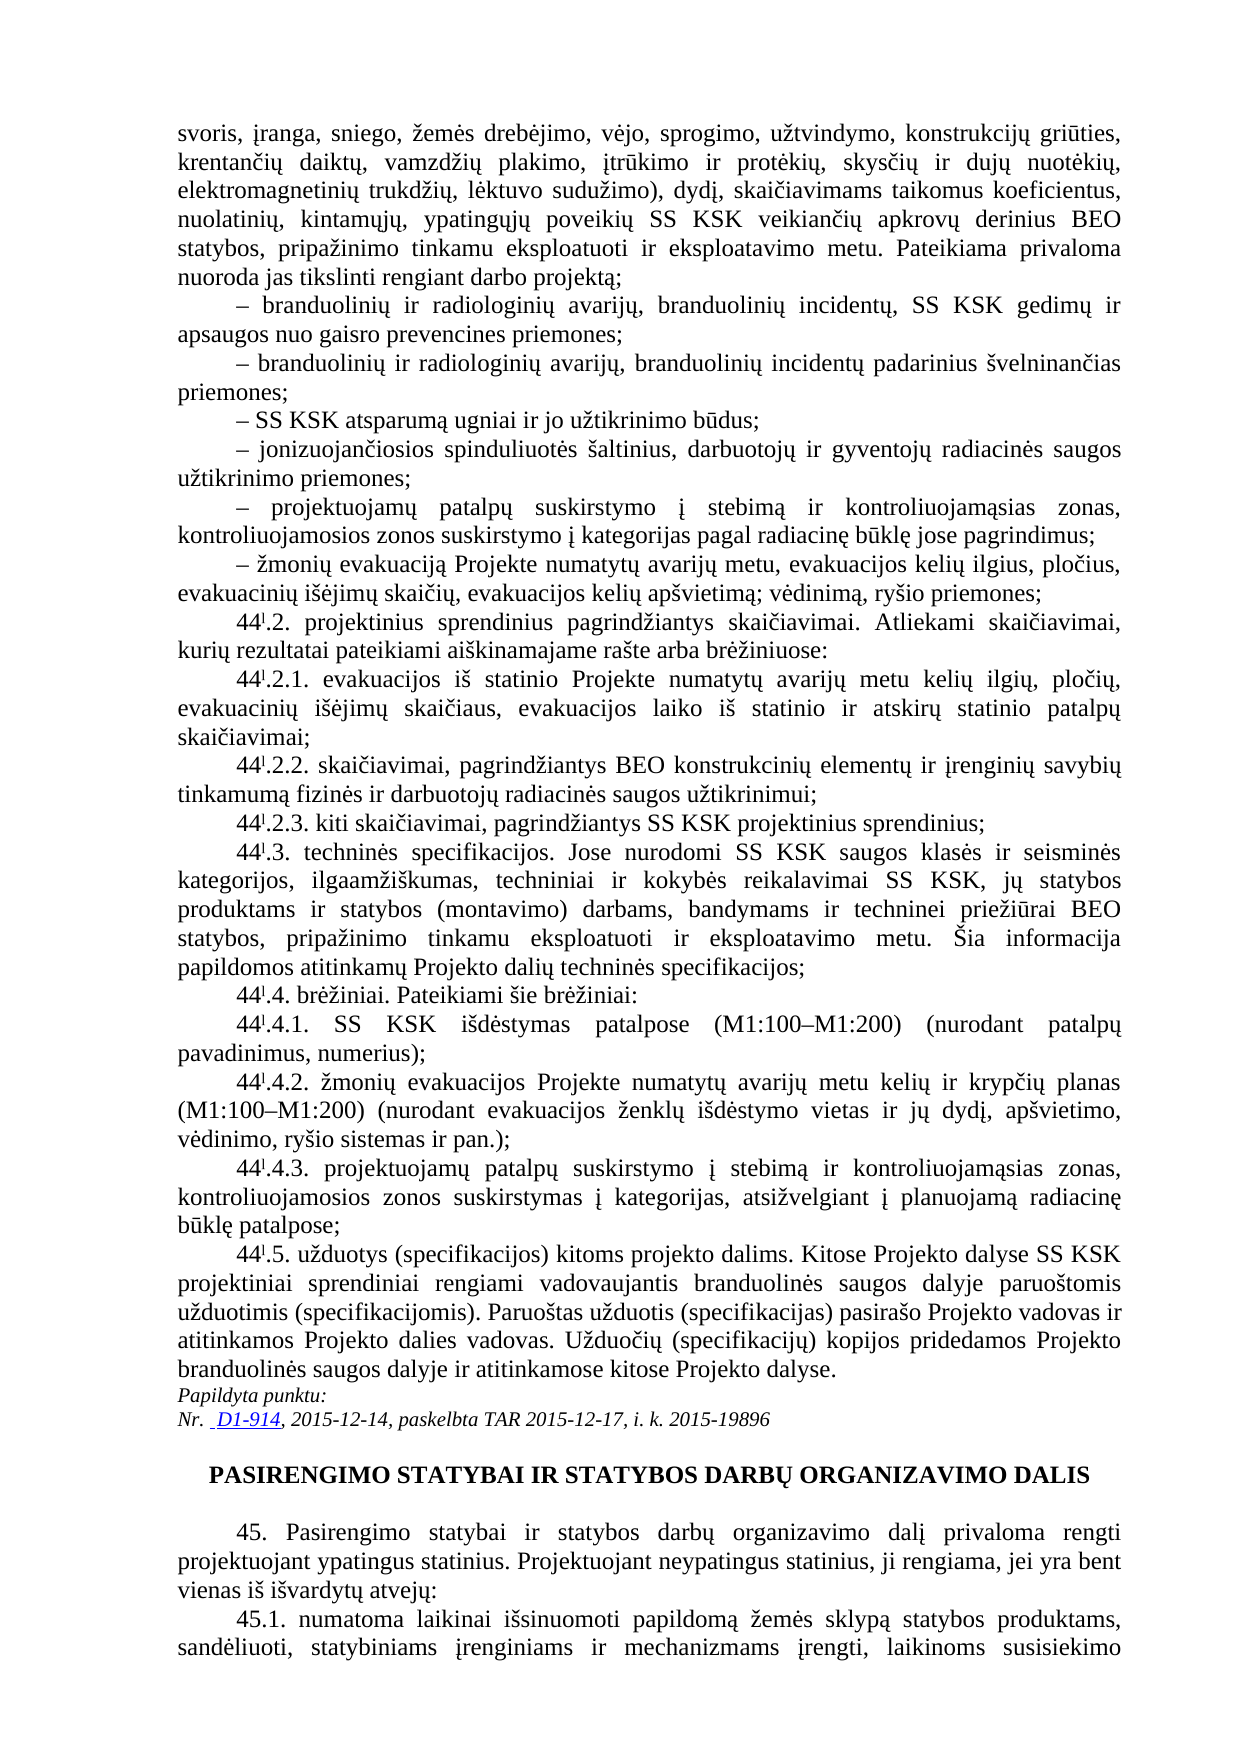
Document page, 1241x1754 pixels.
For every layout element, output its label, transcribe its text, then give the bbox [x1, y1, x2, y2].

text 44ˡ.2. projektinius sprendinius pagrindžiantys skaičiavimai. Atliekami skaičiavimai, kurių rezultatai pateikiami aiškinamajame rašte arba brėžiniuose: [177, 607, 1122, 664]
text – SS KSK atsparumą ugniai ir jo užtikrinimo būdus; [177, 406, 1122, 434]
text Papildyta punktu: [177, 1383, 1122, 1407]
text – branduolinių ir radiologinių avarijų, branduolinių incidentų, SS KSK gedimų ir apsaugos nuo gaisro prevencines priemones; [177, 291, 1122, 348]
text 44ˡ.5. užduotys (specifikacijos) kitoms projekto dalims. Kitose Projekto dalyse SS KSK projektiniai sprendiniai rengiami vadovaujantis branduolinės saugos dalyje paruoštomis užduotimis (specifikacijomis). Paruoštas užduotis (specifikacijas) pasirašo Projekto vadovas ir atitinkamos Projekto dalies vadovas. Užduočių (specifikacijų) kopijos pridedamos Projekto branduolinės saugos dalyje ir atitinkamose kitose Projekto dalyse. [177, 1239, 1122, 1383]
text 44ˡ.2.3. kiti skaičiavimai, pagrindžiantys SS KSK projektinius sprendinius; [177, 808, 1122, 837]
text – branduolinių ir radiologinių avarijų, branduolinių incidentų padarinius švelninančias priemones; [177, 348, 1122, 406]
text – jonizuojančiosios spinduliuotės šaltinius, darbuotojų ir gyventojų radiacinės saugos užtikrinimo priemones; [177, 434, 1122, 492]
text – žmonių evakuaciją Projekte numatytų avarijų metu, evakuacijos kelių ilgius, pločius, evakuacinių išėjimų skaičių, evakuacijos kelių apšvietimą; vėdinimą, ryšio priemones; [177, 549, 1122, 607]
text 44ˡ.2.1. evakuacijos iš statinio Projekte numatytų avarijų metu kelių ilgių, pločių, evakuacinių išėjimų skaičiaus, evakuacijos laiko iš statinio ir atskirų statinio patalpų skaičiavimai; [177, 664, 1122, 751]
text 44ˡ.3. techninės specifikacijos. Jose nurodomi SS KSK saugos klasės ir seisminės kategorijos, ilgaamžiškumas, techniniai ir kokybės reikalavimai SS KSK, jų statybos produktams ir statybos (montavimo) darbams, bandymams ir techninei priežiūrai BEO statybos, pripažinimo tinkamu eksploatuoti ir eksploatavimo metu. Šia informacija papildomos atitinkamų Projekto dalių techninės specifikacijos; [177, 837, 1122, 981]
text 45.1. numatoma laikinai išsinuomoti papildomą žemės sklypą statybos produktams, sandėliuoti, statybiniams įrenginiams ir mechanizmams įrengti, laikinoms susisiekimo [177, 1604, 1122, 1661]
text 44ˡ.4.2. žmonių evakuacijos Projekte numatytų avarijų metu kelių ir krypčių planas (M1:100–M1:200) (nurodant evakuacijos ženklų išdėstymo vietas ir jų dydį, apšvietimo, vėdinimo, ryšio sistemas ir pan.); [177, 1067, 1122, 1153]
text 45. Pasirengimo statybai ir statybos darbų organizavimo dalį privaloma rengti projektuojant ypatingus statinius. Projektuojant neypatingus statinius, ji rengiama, jei yra bent vienas iš išvardytų atvejų: [177, 1517, 1122, 1604]
text 44ˡ.4.1. SS KSK išdėstymas patalpose (M1:100–M1:200) (nurodant patalpų pavadinimus, numerius); [177, 1009, 1122, 1067]
text svoris, įranga, sniego, žemės drebėjimo, vėjo, sprogimo, užtvindymo, konstrukcijų griūties, krentančių daiktų, vamzdžių plakimo, įtrūkimo ir protėkių, skysčių ir dujų nuotėkių, elektromagnetinių trukdžių, lėktuvo sudužimo), dydį, skaičiavimams taikomus koeficientus, nuolatinių, kintamųjų, ypatingųjų poveikių SS KSK veikiančių apkrovų derinius BEO statybos, pripažinimo tinkamu eksploatuoti ir eksploatavimo metu. Pateikiama privaloma nuoroda jas tikslinti rengiant darbo projektą; [177, 118, 1122, 291]
text – projektuojamų patalpų suskirstymo į stebimą ir kontroliuojamąsias zonas, kontroliuojamosios zonos suskirstymo į kategorijas pagal radiacinę būklę jose pagrindimus; [177, 492, 1122, 549]
text 44ˡ.4. brėžiniai. Pateikiami šie brėžiniai: [177, 981, 1122, 1009]
text Pasirengimo statybai ir statybos darbų organizavimo dalis [177, 1460, 1122, 1489]
text 44ˡ.2.2. skaičiavimai, pagrindžiantys BEO konstrukcinių elementų ir įrenginių savybių tinkamumą fizinės ir darbuotojų radiacinės saugos užtikrinimui; [177, 751, 1122, 808]
text Nr. D1-914, 2015-12-14, paskelbta TAR 2015-12-17, i. k. 2015-19896 [177, 1407, 1122, 1431]
text 44ˡ.4.3. projektuojamų patalpų suskirstymo į stebimą ir kontroliuojamąsias zonas, kontroliuojamosios zonos suskirstymas į kategorijas, atsižvelgiant į planuojamą radiacinę būklę patalpose; [177, 1153, 1122, 1239]
